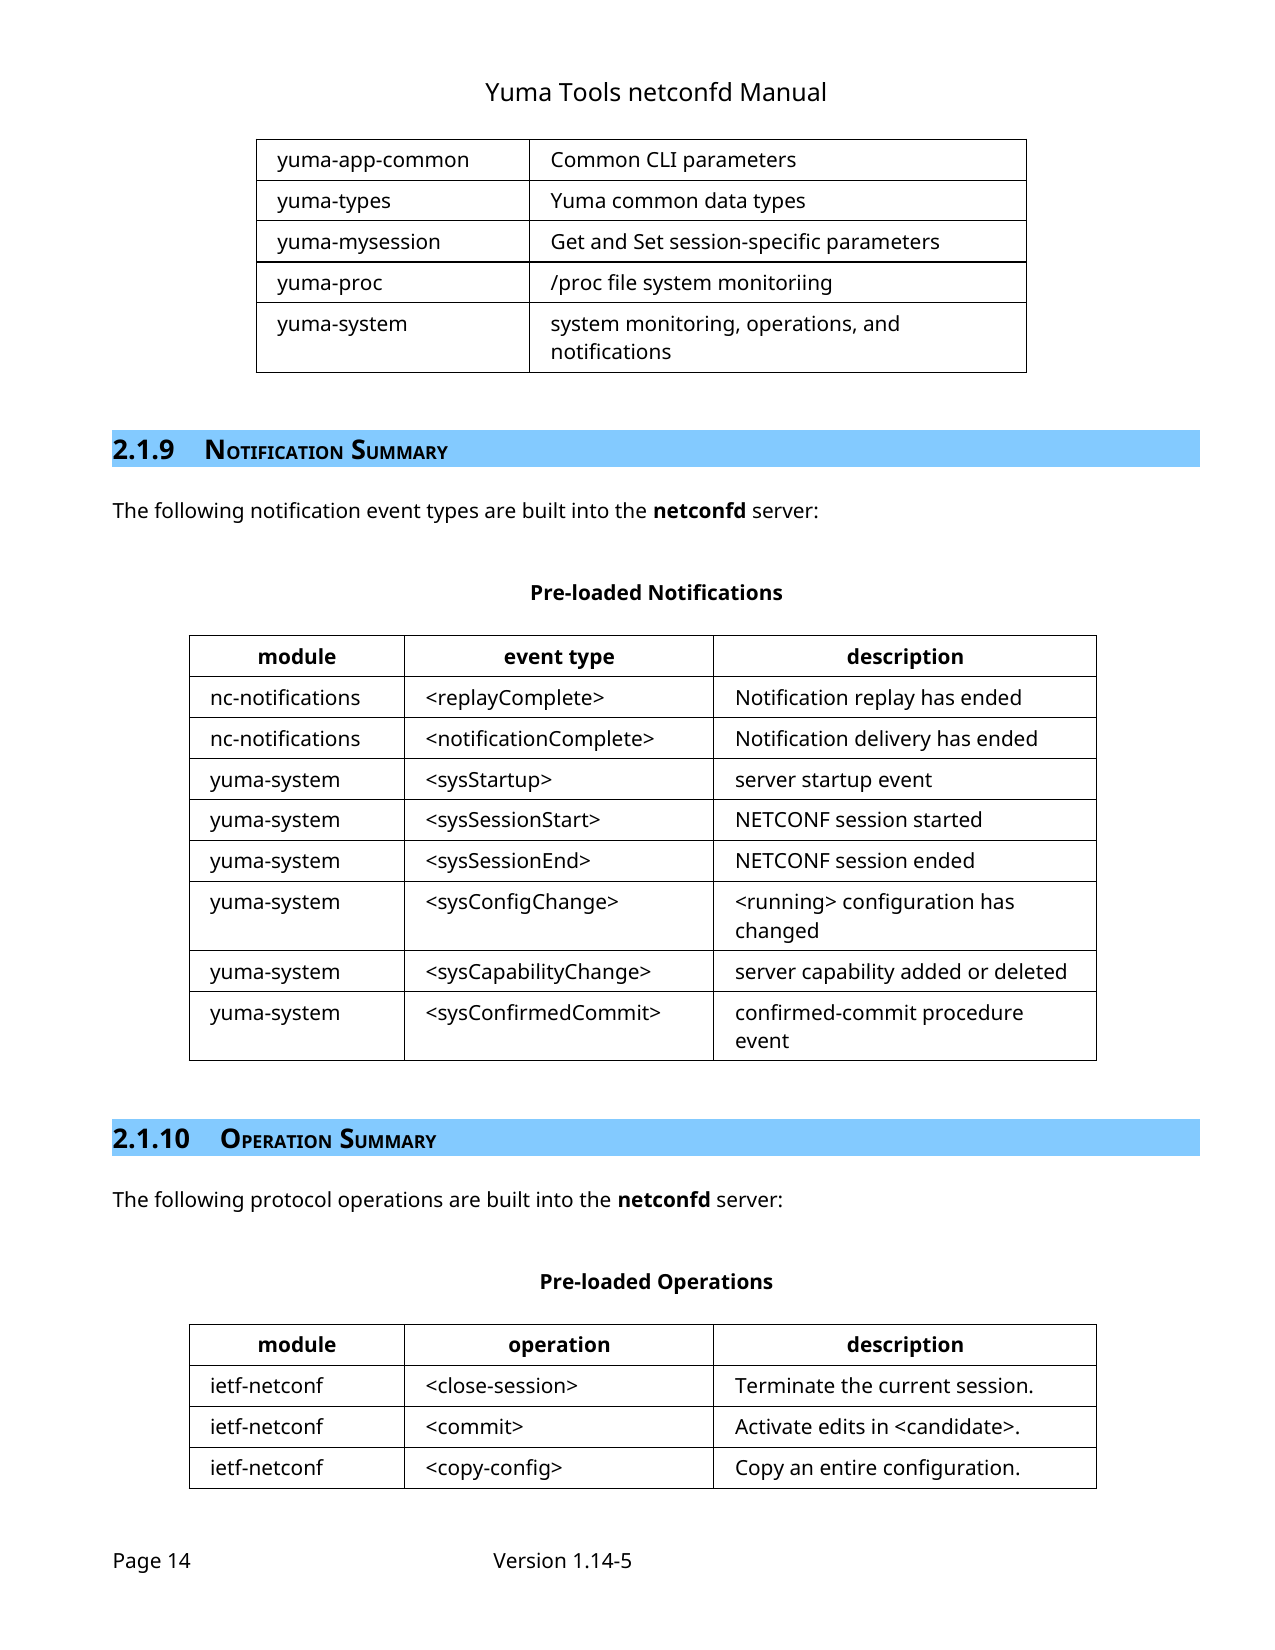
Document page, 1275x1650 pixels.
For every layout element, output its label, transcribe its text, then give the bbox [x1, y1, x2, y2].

subtitle Pre-loaded Notifications [127, 578, 1185, 607]
table_cell Notification replay has ended [714, 677, 1096, 717]
text The following protocol operations are built into the netconfd server: [112, 1185, 1200, 1213]
table_cell Yuma common data types [530, 181, 1026, 220]
table_cell system monitoring, operations, and notifications [530, 303, 1026, 372]
table_cell server startup event [714, 759, 1096, 799]
table_cell /proc file system monitoriing [530, 263, 1026, 302]
table_cell yuma-system [190, 841, 404, 881]
table_cell <sysConfigChange> [405, 882, 713, 950]
table_cell yuma-proc [257, 263, 529, 302]
subtitle Notification Summary [112, 430, 1200, 467]
table_cell server capability added or deleted [714, 951, 1096, 991]
table_header operation [405, 1325, 713, 1365]
table_cell yuma-system [190, 992, 404, 1060]
table_cell Common CLI parameters [530, 140, 1026, 179]
table_header module [190, 636, 404, 676]
table_cell yuma-system [190, 800, 404, 840]
table_cell yuma-system [257, 303, 529, 372]
table_cell ietf-netconf [190, 1448, 404, 1488]
table_cell <sysSessionStart> [405, 800, 713, 840]
table_cell <copy-config> [405, 1448, 713, 1488]
table_cell ietf-netconf [190, 1366, 404, 1406]
subtitle Operation Summary [112, 1119, 1200, 1156]
table_header description [714, 636, 1096, 676]
table_cell <sysStartup> [405, 759, 713, 799]
table_cell <notificationComplete> [405, 718, 713, 758]
table_cell yuma-types [257, 181, 529, 220]
table_header module [190, 1325, 404, 1365]
table_cell <close-session> [405, 1366, 713, 1406]
table_cell Terminate the current session. [714, 1366, 1096, 1406]
table_cell yuma-mysession [257, 221, 529, 261]
table_cell Copy an entire configuration. [714, 1448, 1096, 1488]
table_cell NETCONF session started [714, 800, 1096, 840]
table_cell ietf-netconf [190, 1407, 404, 1447]
table_cell <sysCapabilityChange> [405, 951, 713, 991]
table_cell nc-notifications [190, 718, 404, 758]
table_header description [714, 1325, 1096, 1365]
table_cell <running> configuration has changed [714, 882, 1096, 950]
table_cell <commit> [405, 1407, 713, 1447]
table_header event type [405, 636, 713, 676]
subtitle Pre-loaded Operations [127, 1267, 1185, 1295]
table_cell <replayComplete> [405, 677, 713, 717]
table_cell <sysConfirmedCommit> [405, 992, 713, 1060]
table_cell Get and Set session-specific parameters [530, 221, 1026, 261]
table_cell confirmed-commit procedure event [714, 992, 1096, 1060]
table_cell NETCONF session ended [714, 841, 1096, 881]
text The following notification event types are built into the netconfd server: [112, 496, 1200, 525]
table_cell yuma-system [190, 882, 404, 950]
table_cell yuma-app-common [257, 140, 529, 179]
table_cell nc-notifications [190, 677, 404, 717]
table_cell <sysSessionEnd> [405, 841, 713, 881]
table_cell yuma-system [190, 951, 404, 991]
table_cell Activate edits in <candidate>. [714, 1407, 1096, 1447]
table_cell Notification delivery has ended [714, 718, 1096, 758]
table_cell yuma-system [190, 759, 404, 799]
